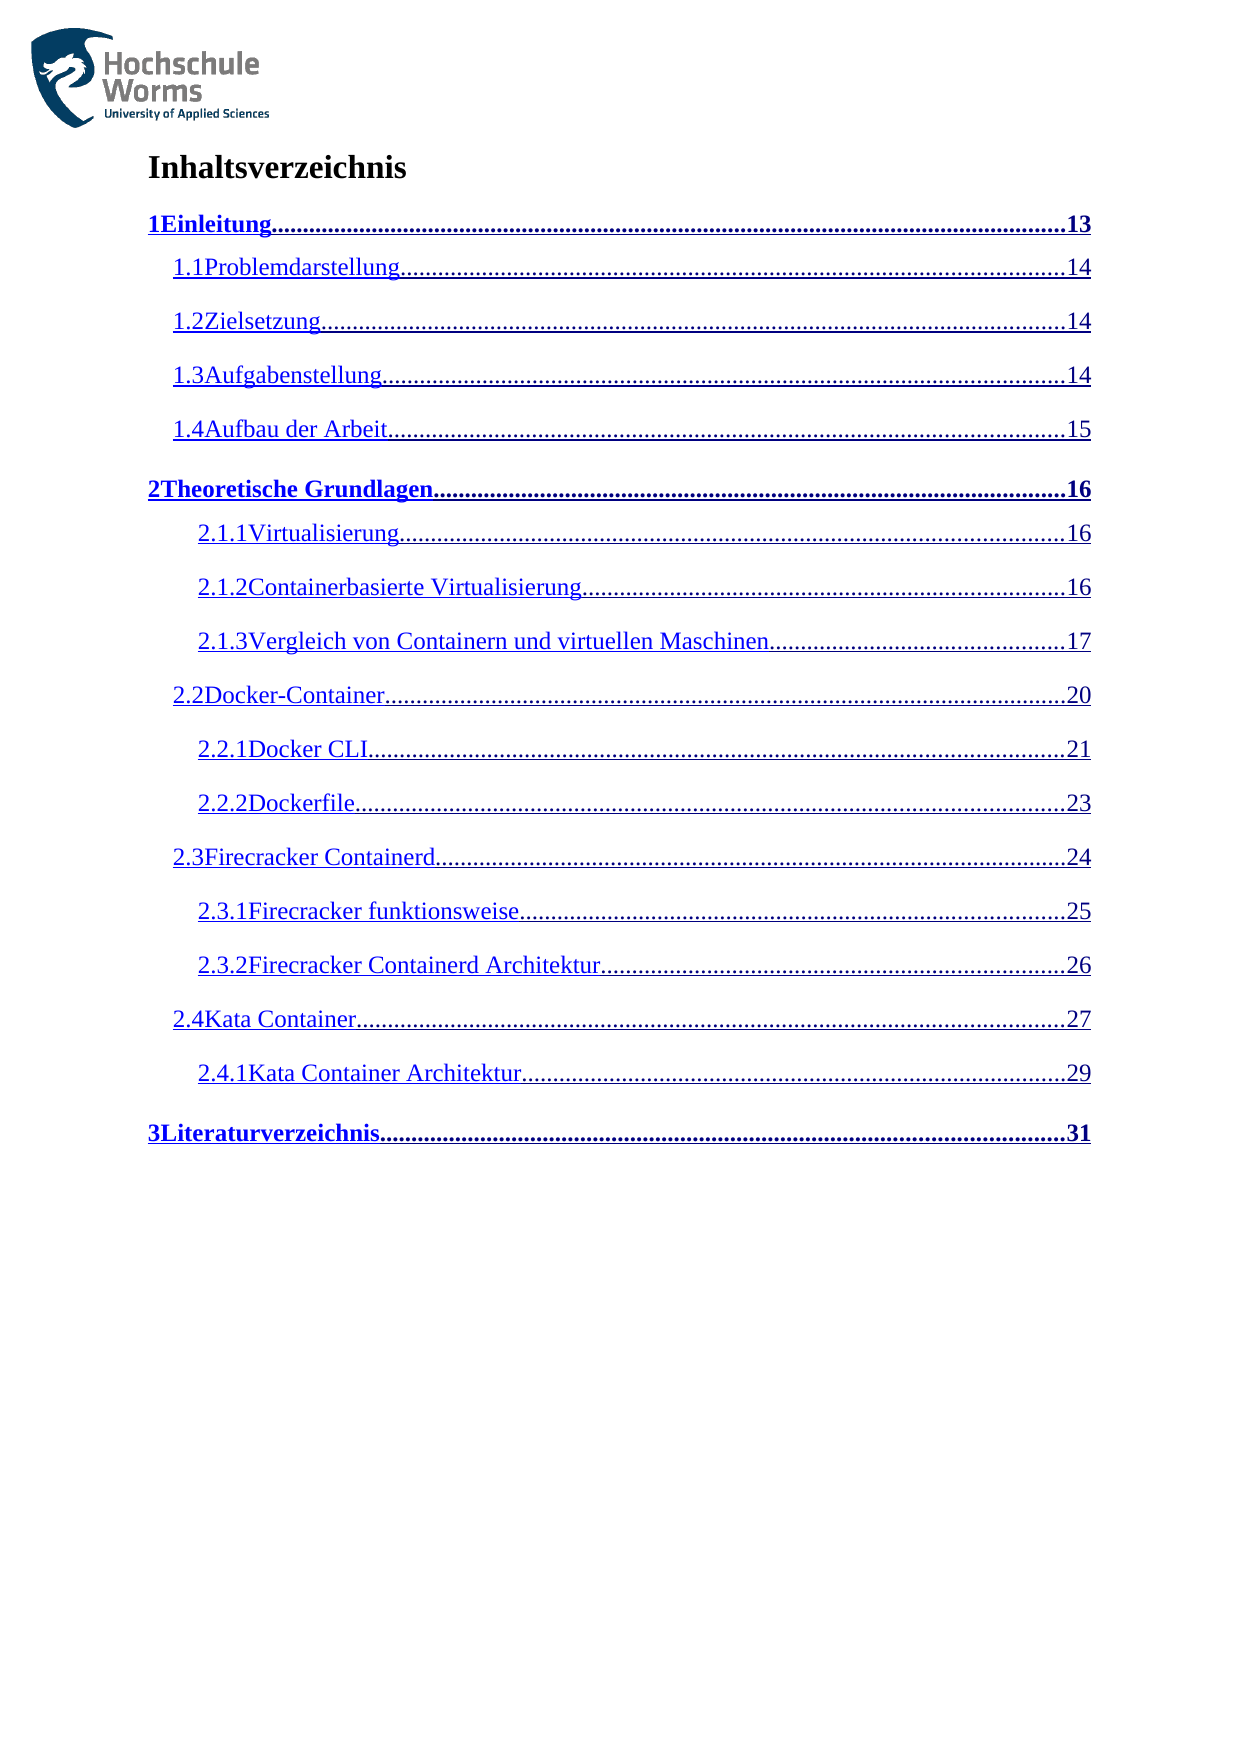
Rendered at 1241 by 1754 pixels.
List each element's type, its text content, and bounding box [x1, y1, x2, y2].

text 2.2 Docker-Container 20 [173, 680, 1092, 709]
text Inhaltsverzeichnis [148, 148, 1092, 186]
text 3 Literaturverzeichnis 31 [148, 1118, 1092, 1147]
text 1.3 Aufgabenstellung 14 [173, 360, 1092, 389]
text 1 Einleitung 13 [148, 209, 1092, 238]
text 2.3.1 Firecracker funktionsweise 25 [198, 896, 1092, 925]
text 2 Theoretische Grundlagen 16 [148, 474, 1092, 504]
text 2.1.1 Virtualisierung 16 [198, 518, 1092, 547]
text 1.1 Problemdarstellung 14 [173, 252, 1092, 282]
text 2.1.2 Containerbasierte Virtualisierung 16 [198, 572, 1092, 601]
text 2.3 Firecracker Containerd 24 [173, 842, 1092, 871]
text 2.1.3 Vergleich von Containern und virtuellen Maschinen 17 [198, 626, 1092, 655]
text 1.2 Zielsetzung 14 [173, 306, 1092, 336]
text 2.2.1 Docker CLI 21 [198, 734, 1092, 763]
text 2.4.1 Kata Container Architektur 29 [198, 1058, 1092, 1087]
text 1.4 Aufbau der Arbeit 15 [173, 414, 1092, 443]
text 2.4 Kata Container 27 [173, 1004, 1092, 1033]
text 2.2.2 Dockerfile 23 [198, 788, 1092, 817]
text 2.3.2 Firecracker Containerd Architektur 26 [198, 950, 1092, 979]
